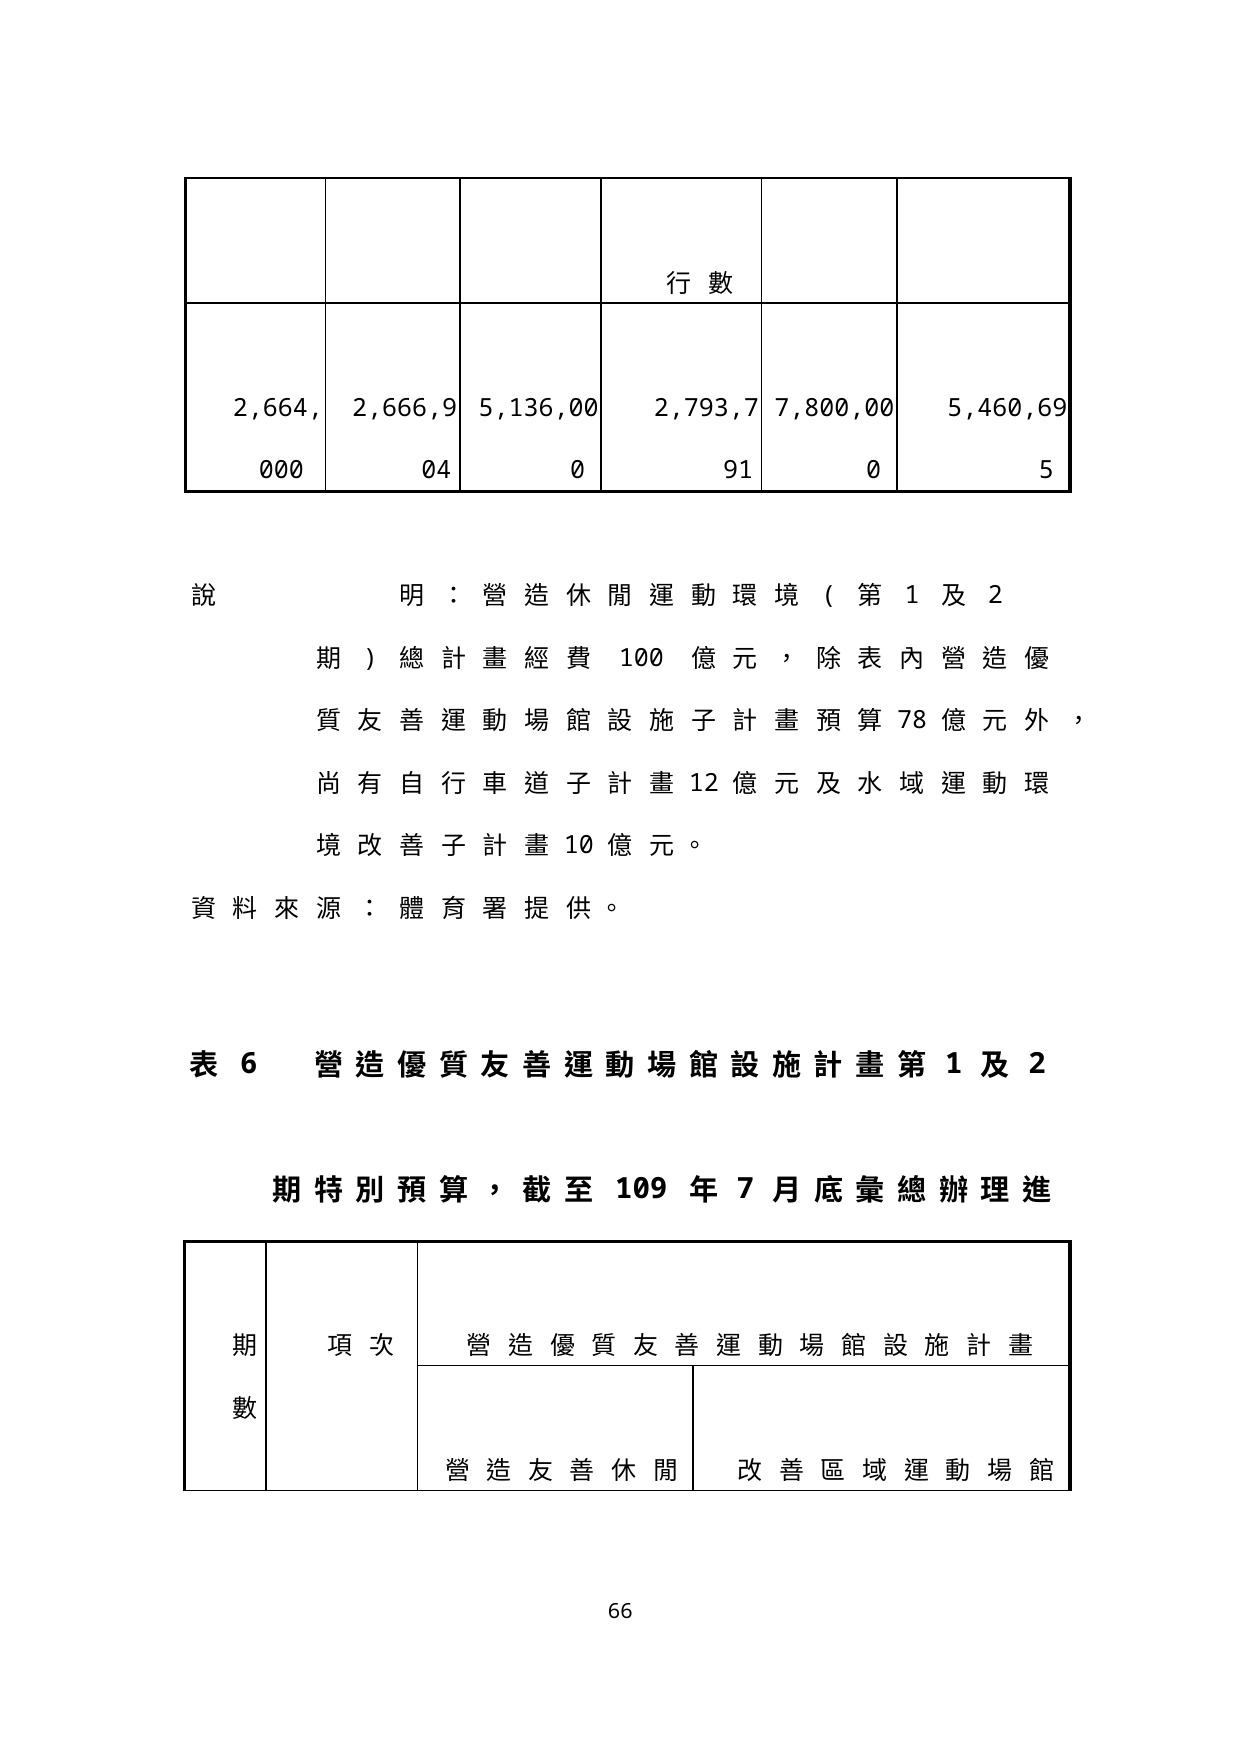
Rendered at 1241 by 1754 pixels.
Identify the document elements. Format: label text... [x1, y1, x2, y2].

table_cell [187, 179, 325, 302]
table_header 項次 [267, 1243, 417, 1490]
table_header 期數 [186, 1243, 265, 1490]
table_cell 5,136,000 [461, 304, 600, 490]
table_cell [326, 179, 459, 302]
table_cell 7,800,000 [762, 304, 896, 490]
table_cell [762, 179, 896, 302]
table_cell 營造友善休閒 [418, 1366, 692, 1490]
table_cell 改善區域運動場館 [694, 1366, 1068, 1490]
text 說 明：營造休閒運動環境(第1及2期)總計畫經費100億元，除表內營造優質友善運動場館設施子計畫預算78億元外，尚有自行車道子計畫12億元及水域運動環境改善子計畫10億元。 [183, 552, 1058, 865]
table_cell 5,460,695 [898, 304, 1068, 490]
table_cell 行數 [602, 179, 761, 302]
table_cell 2,666,904 [326, 304, 459, 490]
table_cell 2,664,000 [187, 304, 325, 490]
table_header 營造優質友善運動場館設施計畫 [418, 1243, 1068, 1365]
table_cell [898, 179, 1068, 302]
text 表6 營造優質友善運動場館設施計畫第1及2期特別預算，截至109年7月底彙總辦理進度統計表 [183, 990, 1058, 1240]
table_cell [461, 179, 600, 302]
text 資料來源：體育署提供。 [183, 865, 1058, 927]
table_cell 2,793,791 [602, 304, 761, 490]
